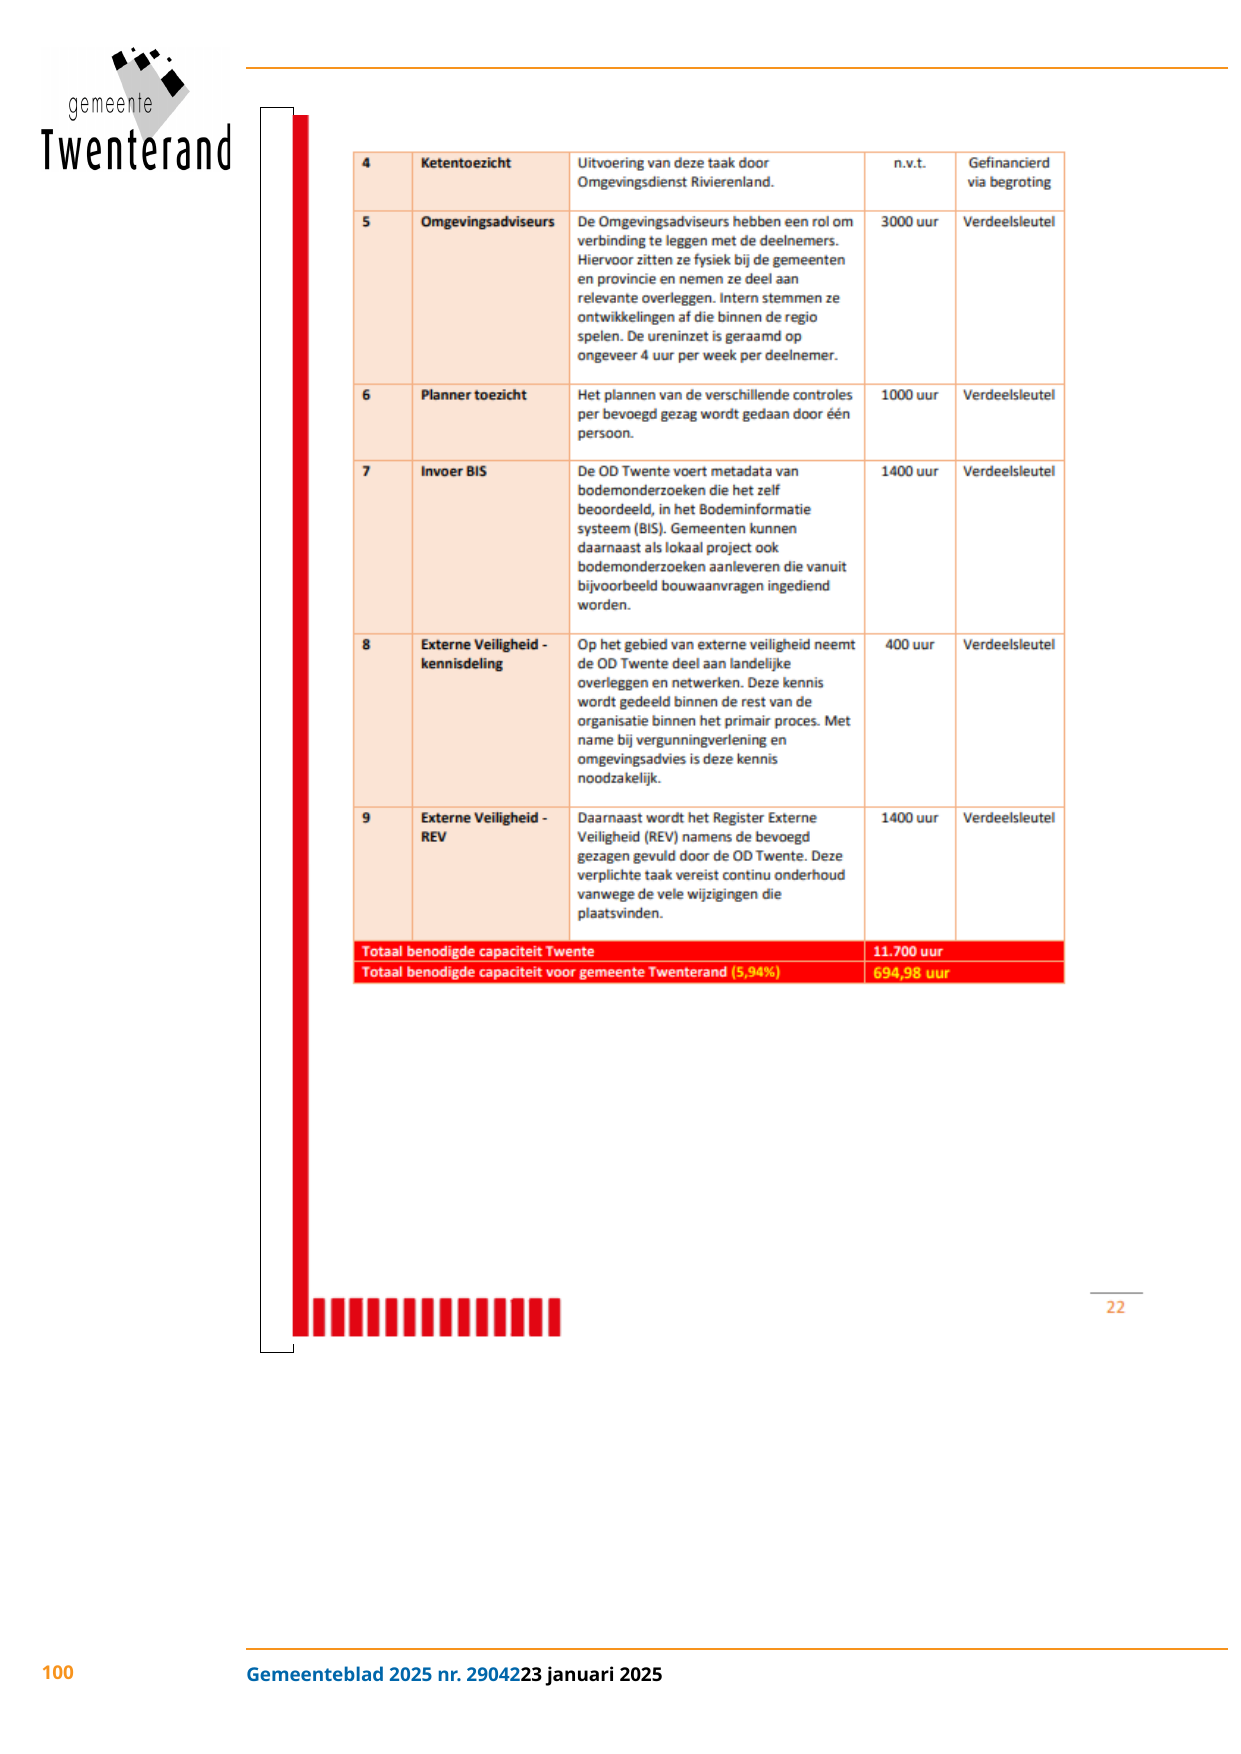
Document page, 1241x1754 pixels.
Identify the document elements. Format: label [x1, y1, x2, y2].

picture [268, 115, 1155, 1344]
picture [41, 47, 231, 172]
